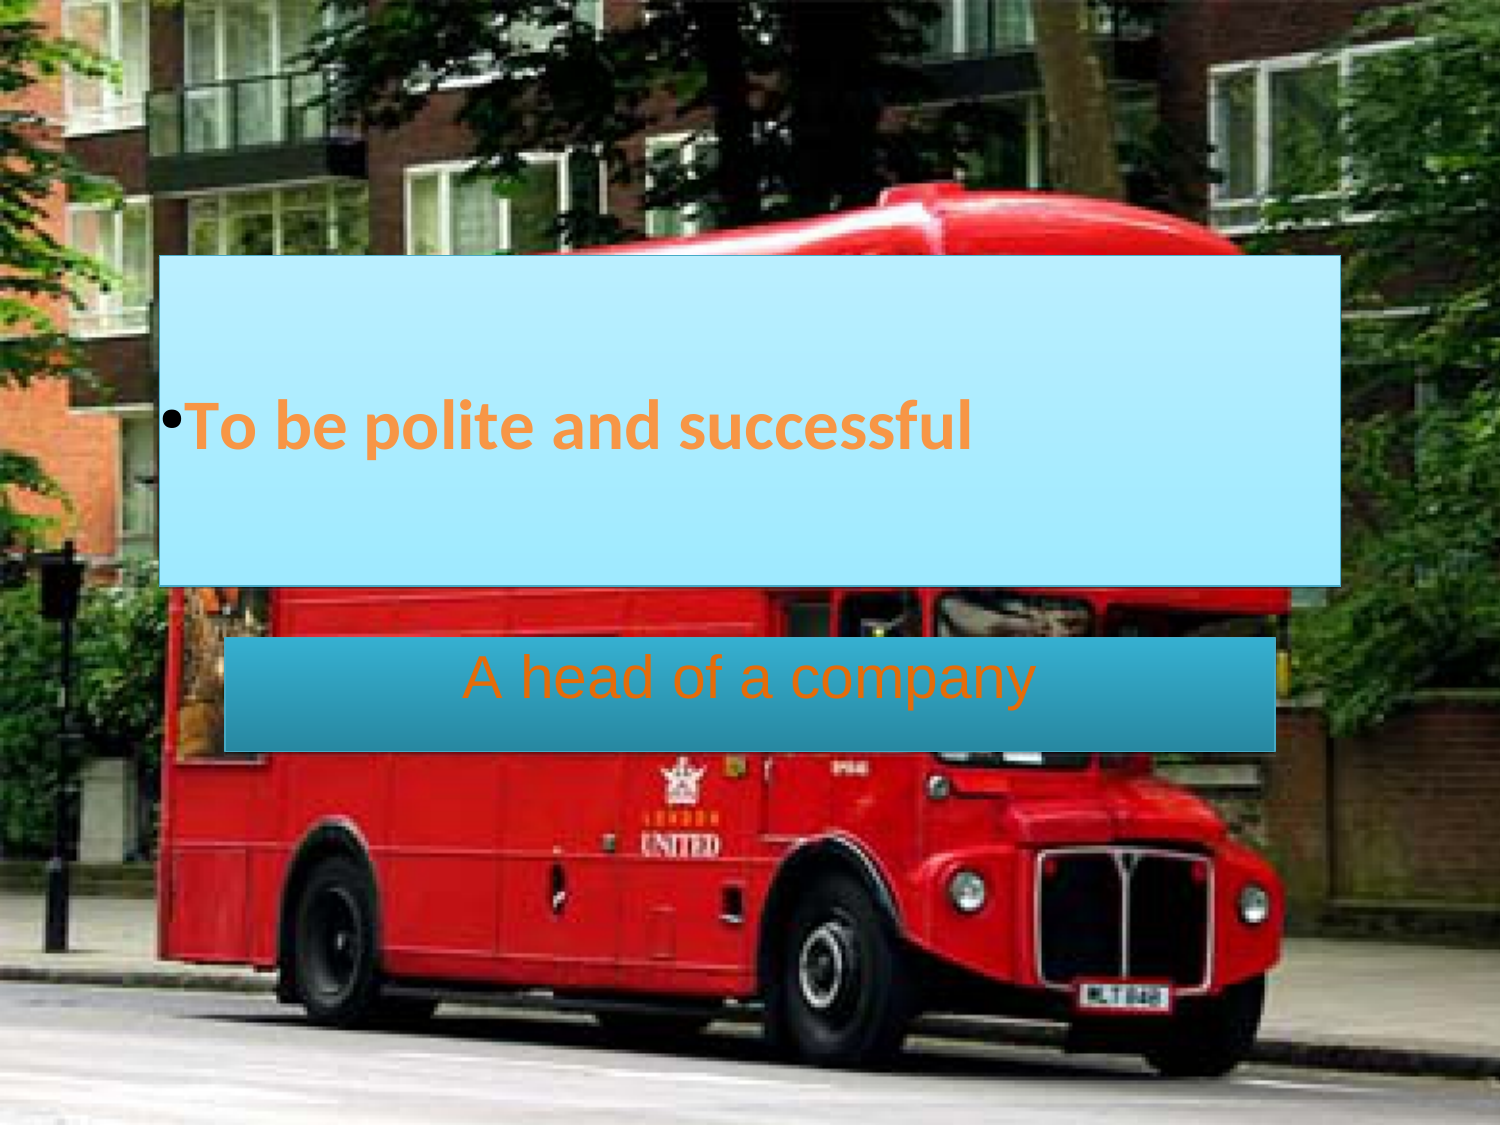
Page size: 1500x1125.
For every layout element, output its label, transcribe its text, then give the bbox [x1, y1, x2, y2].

title To be polite and successful [159, 255, 1341, 587]
subtitle A head of a company [225, 637, 1276, 752]
picture [0, 0, 1500, 1125]
